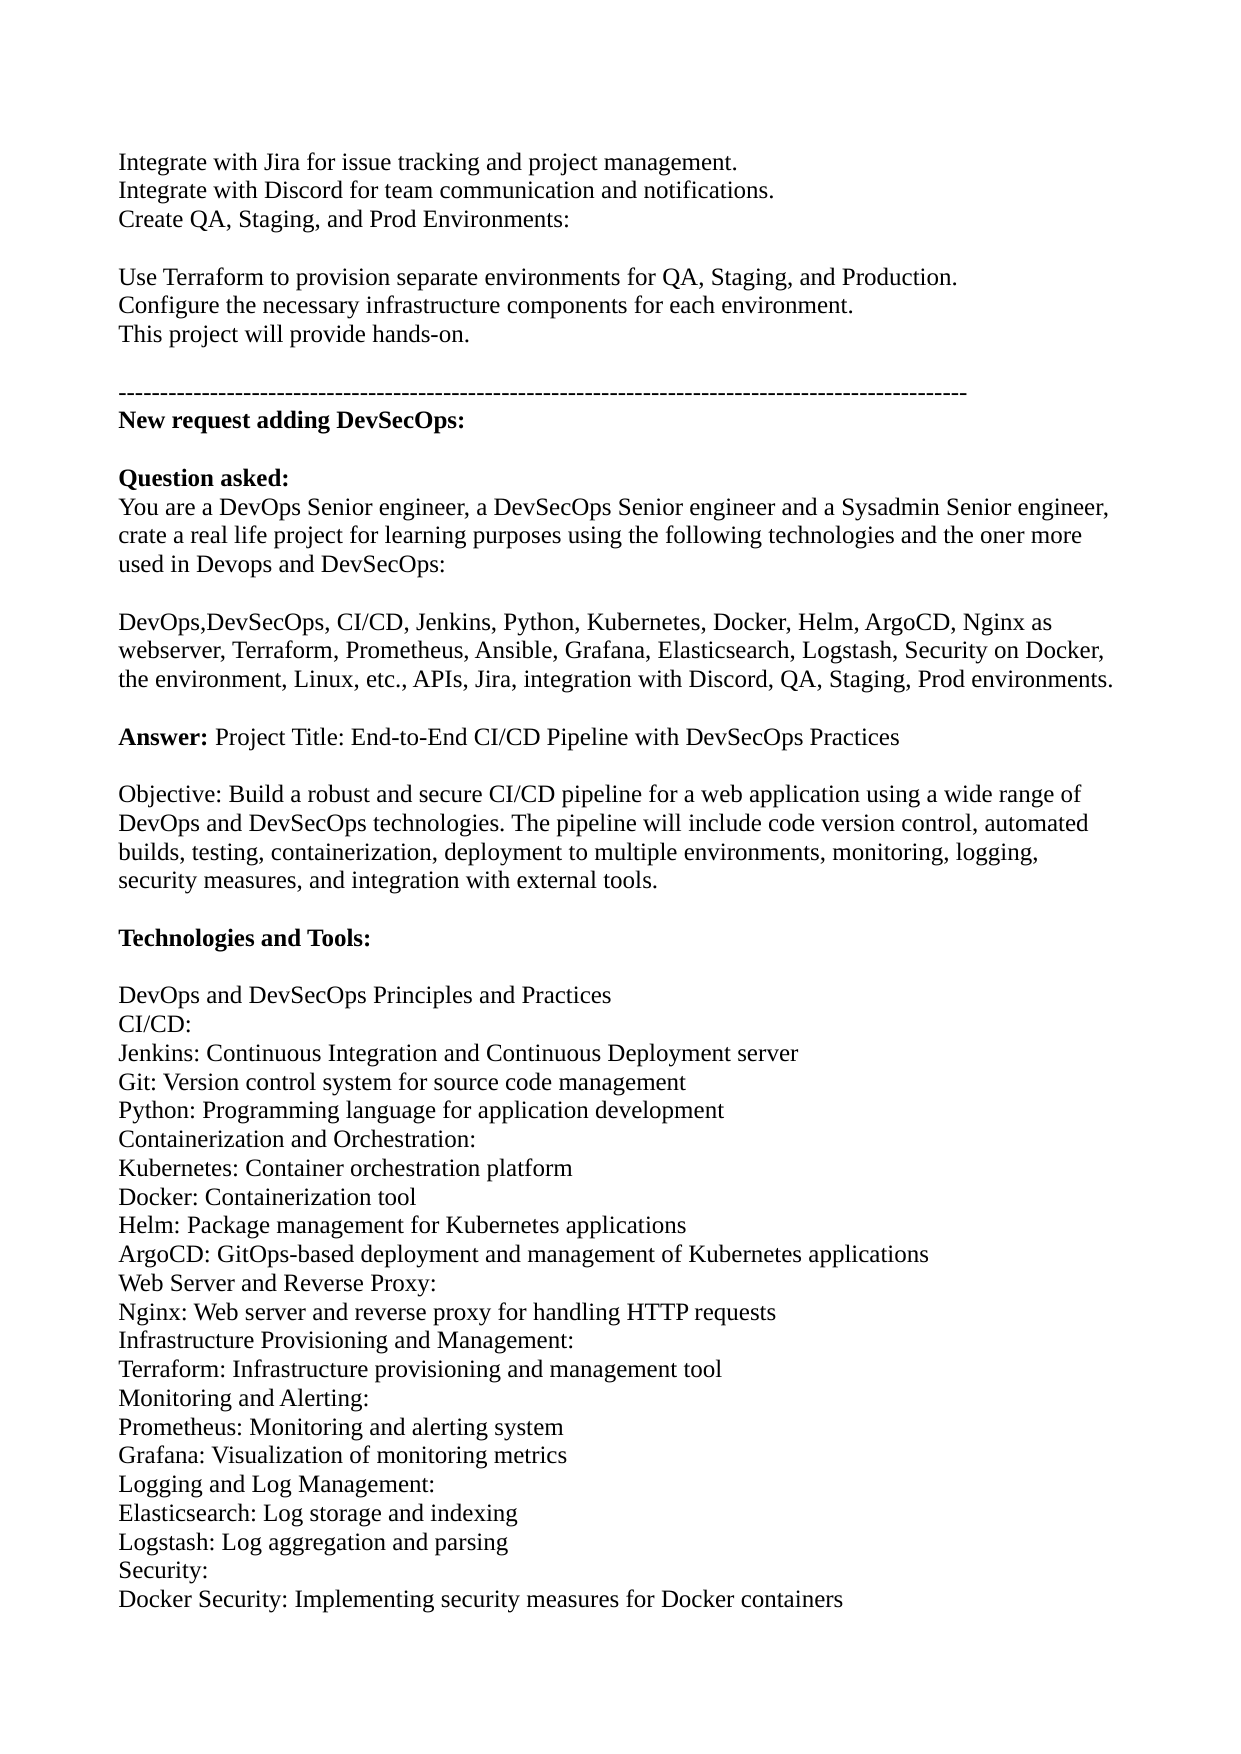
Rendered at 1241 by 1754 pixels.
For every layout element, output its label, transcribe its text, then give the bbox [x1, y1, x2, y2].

text ArgoCD: GitOps-based deployment and management of Kubernetes applications [118, 1239, 1122, 1268]
text Logstash: Log aggregation and parsing [118, 1527, 1122, 1556]
text Docker: Containerization tool [118, 1182, 1122, 1211]
text Kubernetes: Container orchestration platform [118, 1153, 1122, 1182]
text Containerization and Orchestration: [118, 1124, 1122, 1153]
text CI/CD: [118, 1009, 1122, 1038]
text Terraform: Infrastructure provisioning and management tool [118, 1354, 1122, 1383]
text Configure the necessary infrastructure components for each environment. [118, 291, 1122, 319]
text Web Server and Reverse Proxy: [118, 1268, 1122, 1297]
text Prometheus: Monitoring and alerting system [118, 1412, 1122, 1441]
text ------------------------------------------------------------------------------------------------------ [118, 377, 1122, 406]
text New request adding DevSecOps: [118, 406, 1122, 434]
text Python: Programming language for application development [118, 1096, 1122, 1124]
text Grafana: Visualization of monitoring metrics [118, 1441, 1122, 1469]
text Nginx: Web server and reverse proxy for handling HTTP requests [118, 1297, 1122, 1326]
text Logging and Log Management: [118, 1469, 1122, 1498]
text Integrate with Discord for team communication and notifications. [118, 176, 1122, 204]
text Integrate with Jira for issue tracking and project management. [118, 147, 1122, 176]
text Answer: Project Title: End-to-End CI/CD Pipeline with DevSecOps Practices [118, 722, 1122, 751]
text Jenkins: Continuous Integration and Continuous Deployment server [118, 1038, 1122, 1067]
text Helm: Package management for Kubernetes applications [118, 1211, 1122, 1239]
text Objective: Build a robust and secure CI/CD pipeline for a web application using a wide range of DevOps and DevSecOps technologies. The pipeline will include code version control, automated builds, testing, containerization, deployment to multiple environments, monitoring, logging, security measures, and integration with external tools. [118, 779, 1122, 894]
text Git: Version control system for source code management [118, 1067, 1122, 1096]
text Elasticsearch: Log storage and indexing [118, 1498, 1122, 1527]
text Docker Security: Implementing security measures for Docker containers [118, 1584, 1122, 1613]
text Question asked: [118, 463, 1122, 492]
text Technologies and Tools: [118, 923, 1122, 952]
text Monitoring and Alerting: [118, 1383, 1122, 1412]
text Security: [118, 1556, 1122, 1584]
text Use Terraform to provision separate environments for QA, Staging, and Production. [118, 262, 1122, 291]
text Create QA, Staging, and Prod Environments: [118, 204, 1122, 233]
text This project will provide hands-on. [118, 319, 1122, 348]
text DevOps and DevSecOps Principles and Practices [118, 981, 1122, 1009]
text Infrastructure Provisioning and Management: [118, 1326, 1122, 1354]
text DevOps,DevSecOps, CI/CD, Jenkins, Python, Kubernetes, Docker, Helm, ArgoCD, Nginx as webserver, Terraform, Prometheus, Ansible, Grafana, Elasticsearch, Logstash, Security on Docker, the environment, Linux, etc., APIs, Jira, integration with Discord, QA, Staging, Prod environments. [118, 607, 1122, 693]
text You are a DevOps Senior engineer, a DevSecOps Senior engineer and a Sysadmin Senior engineer, crate a real life project for learning purposes using the following technologies and the oner more used in Devops and DevSecOps: [118, 492, 1122, 578]
